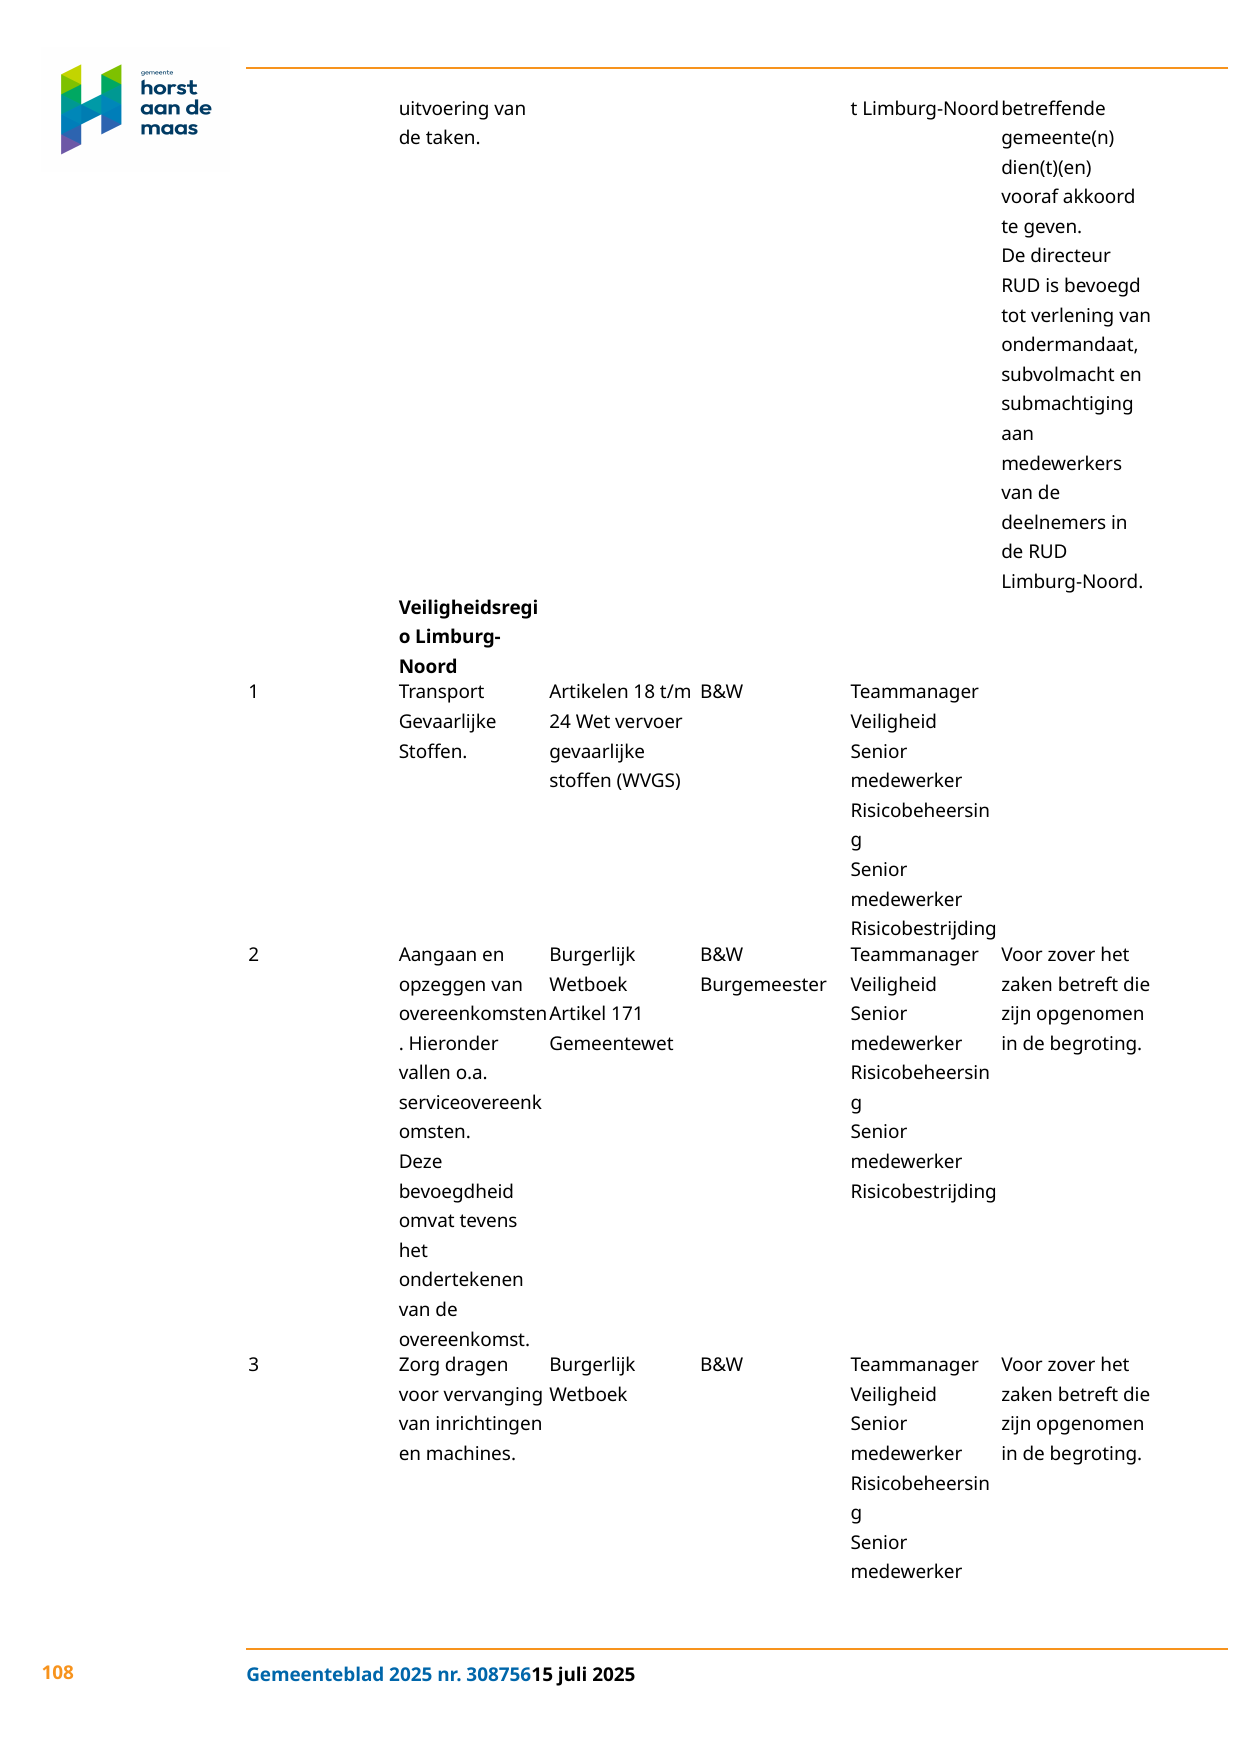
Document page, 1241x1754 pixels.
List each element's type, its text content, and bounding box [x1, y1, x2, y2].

table_cell 2 [248, 941, 398, 1351]
table_cell [549, 594, 700, 679]
table_cell Zorg dragen voor vervanging van inrichtingen en machines. [399, 1351, 549, 1584]
table_cell Burgerlijk Wetboek Artikel 171 Gemeentewet [549, 941, 700, 1351]
table_cell 3 [248, 1351, 398, 1584]
table_cell Voor zover het zaken betreft die zijn opgenomen in de begroting. [1001, 1351, 1152, 1584]
table_cell Aangaan en opzeggen van overeenkomsten. Hieronder vallen o.a. serviceovereenkomsten. Deze bevoegdheid omvat tevens het ondertekenen van de overeenkomst. [399, 941, 549, 1351]
table_cell B&W [700, 679, 850, 941]
table_cell Teammanager Veiligheid Senior medewerker Risicobeheersing Senior medewerker Risicobestrijding [850, 679, 1001, 941]
table_cell [549, 95, 700, 594]
table_cell Artikelen 18 t/m 24 Wet vervoer gevaarlijke stoffen (WVGS) [549, 679, 700, 941]
table_cell [248, 95, 398, 594]
table_cell t Limburg-Noord [850, 95, 1001, 594]
table_cell B&W Burgemeester [700, 941, 850, 1351]
table_cell Teammanager Veiligheid Senior medewerker Risicobeheersing Senior medewerker [850, 1351, 1001, 1584]
table_cell B&W [700, 1351, 850, 1584]
table_cell betreffende gemeente(n) dien(t)(en) vooraf akkoord te geven. De directeur RUD is bevoegd tot verlening van ondermandaat, subvolmacht en submachtiging aan medewerkers van de deelnemers in de RUD Limburg-Noord. [1001, 95, 1152, 594]
table_cell Voor zover het zaken betreft die zijn opgenomen in de begroting. [1001, 941, 1152, 1351]
table_cell [248, 594, 398, 679]
picture [41, 47, 231, 172]
table_cell [1001, 679, 1152, 941]
table_cell [1001, 594, 1152, 679]
table_cell [850, 594, 1001, 679]
table_cell [700, 95, 850, 594]
table_cell [700, 594, 850, 679]
table_cell Burgerlijk Wetboek [549, 1351, 700, 1584]
table_cell 1 [248, 679, 398, 941]
table_cell Veiligheidsregio Limburg-Noord [399, 594, 549, 679]
table_cell uitvoering van de taken. [399, 95, 549, 594]
table_cell Transport Gevaarlijke Stoffen. [399, 679, 549, 941]
table_cell Teammanager Veiligheid Senior medewerker Risicobeheersing Senior medewerker Risicobestrijding [850, 941, 1001, 1351]
